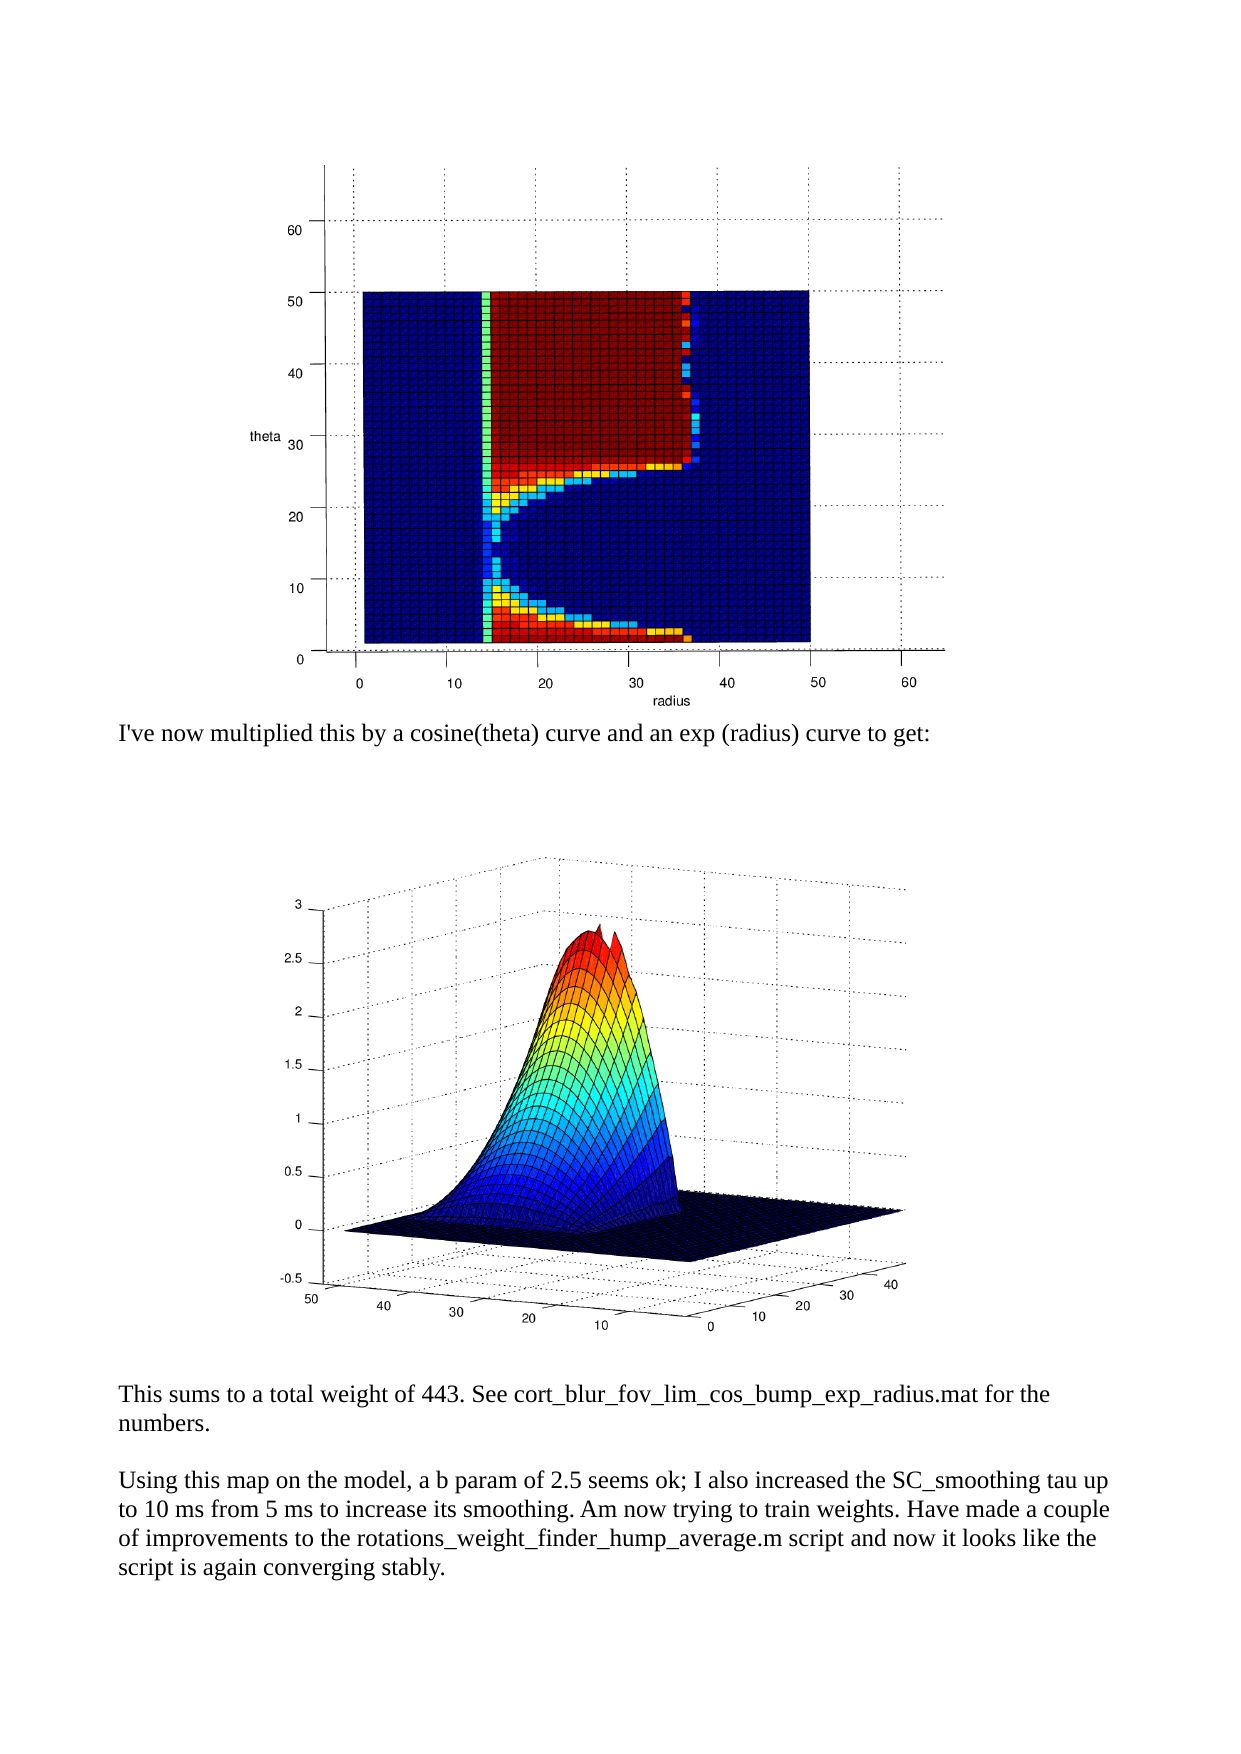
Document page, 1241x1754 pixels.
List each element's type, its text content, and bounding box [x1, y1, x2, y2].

picture [220, 118, 1020, 718]
text I've now multiplied this by a cosine(theta) curve and an exp (radius) curve to get: [118, 718, 1122, 747]
text Using this map on the model, a b param of 2.5 seems ok; I also increased the SC_smoothing tau up to 10 ms from 5 ms to increase its smoothing. Am now trying to train weights. Have made a couple of improvements to the rotations_weight_finder_hump_average.m script and now it looks like the script is again converging stably. [118, 1466, 1122, 1581]
picture [225, 815, 977, 1378]
text This sums to a total weight of 443. See cort_blur_fov_lim_cos_bump_exp_radius.mat for the numbers. [118, 1379, 1122, 1437]
